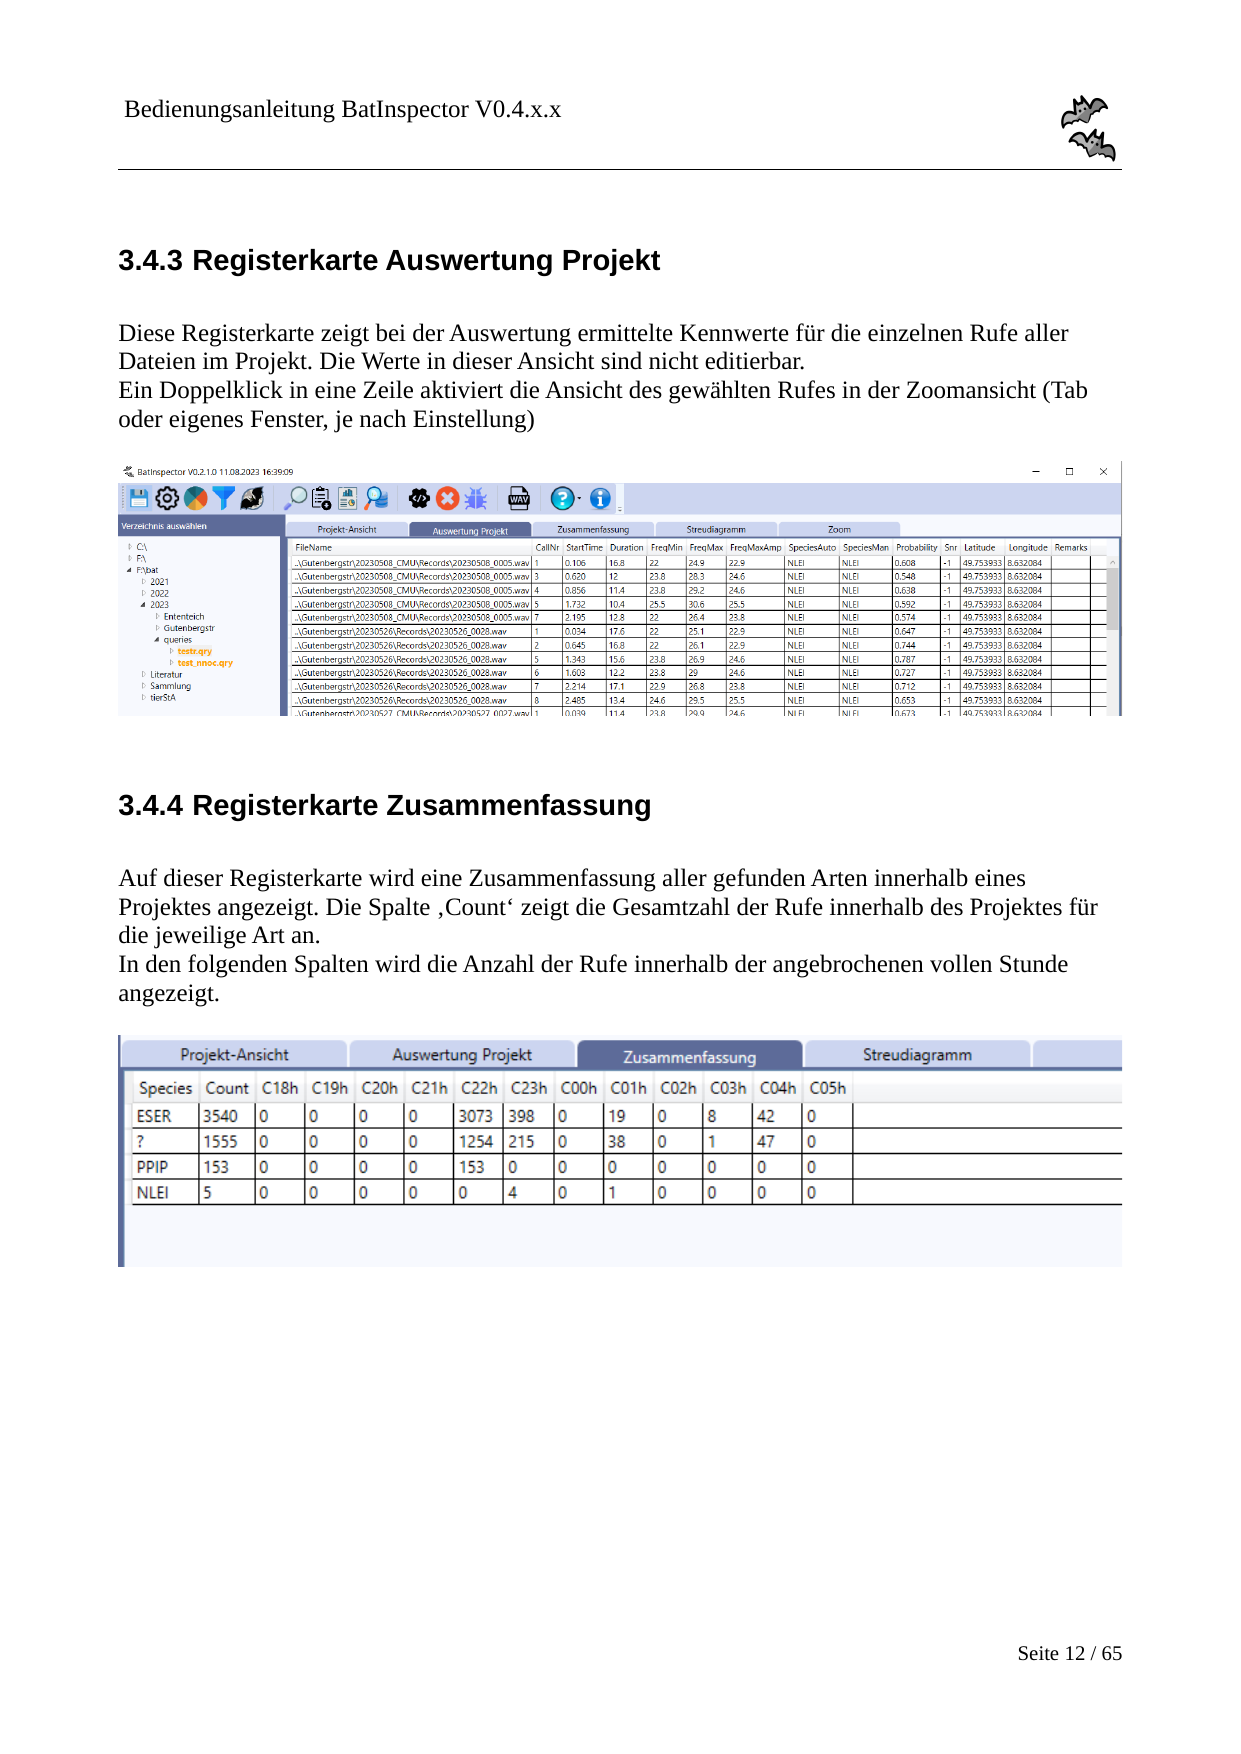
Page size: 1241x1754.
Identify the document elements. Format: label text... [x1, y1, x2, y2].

text Diese Registerkarte zeigt bei der Auswertung ermittelte Kennwerte für die einzelnen Rufe aller Dateien im Projekt. Die Werte in dieser Ansicht sind nicht editierbar. [118, 318, 1122, 375]
picture [118, 1035, 1123, 1267]
picture [1057, 95, 1120, 162]
text Auf dieser Registerkarte wird eine Zusammenfassung aller gefunden Arten innerhalb eines Projektes angezeigt. Die Spalte ‚Count‘ zeigt die Gesamtzahl der Rufe innerhalb des Projektes für die jeweilige Art an. [118, 863, 1122, 949]
picture [118, 461, 1123, 716]
text In den folgenden Spalten wird die Anzahl der Rufe innerhalb der angebrochenen vollen Stunde angezeigt. [118, 949, 1122, 1007]
subtitle Registerkarte Zusammenfassung [118, 788, 1122, 822]
text Ein Doppelklick in eine Zeile aktiviert die Ansicht des gewählten Rufes in der Zoomansicht (Tab oder eigenes Fenster, je nach Einstellung) [118, 375, 1122, 433]
subtitle Registerkarte Auswertung Projekt [118, 243, 1122, 276]
